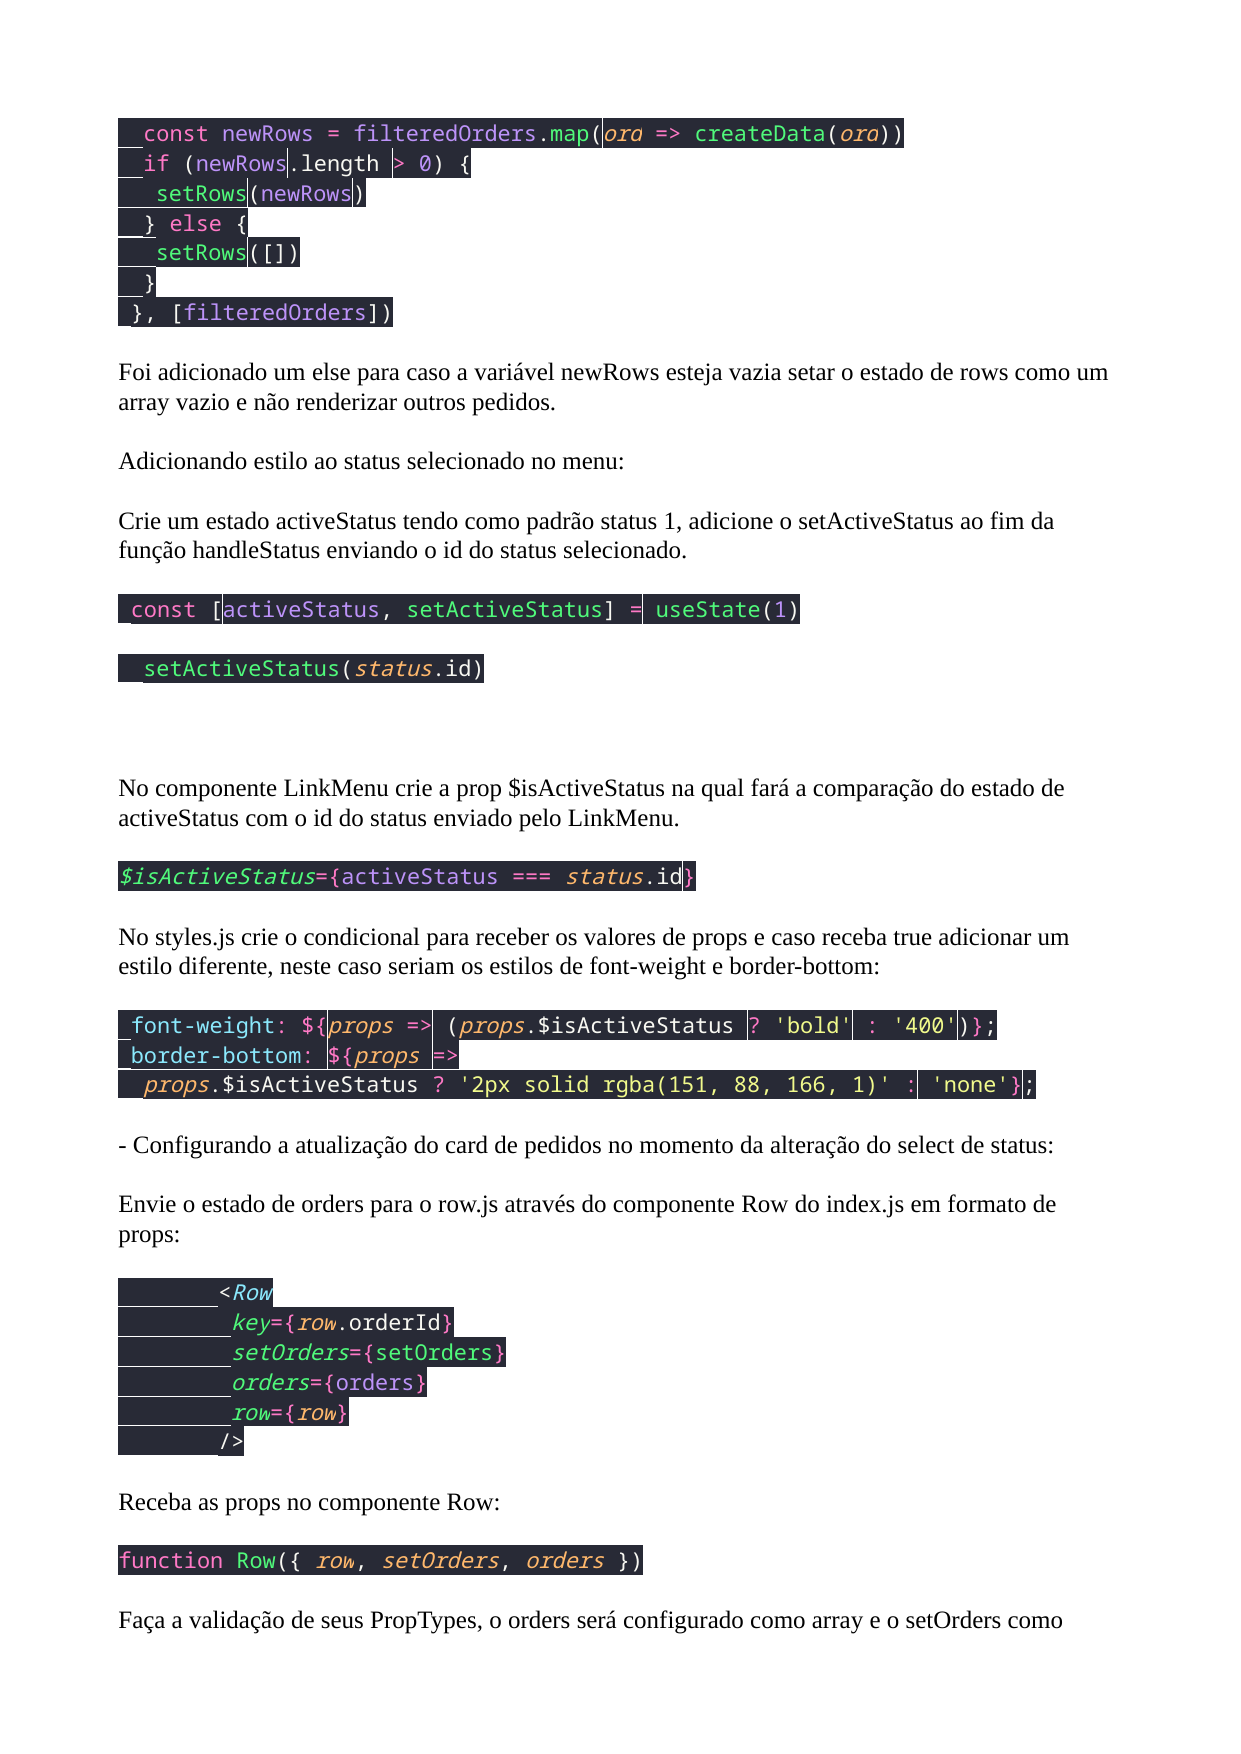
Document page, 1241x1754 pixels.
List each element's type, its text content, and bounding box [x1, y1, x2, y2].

text Receba as props no componente Row: [118, 1486, 1122, 1516]
text /> [118, 1426, 1122, 1456]
text key={row.orderId} [118, 1307, 1122, 1337]
text setOrders={setOrders} [118, 1337, 1122, 1367]
text const newRows = filteredOrders.map(ord => createData(ord)) [118, 118, 1122, 148]
text function Row({ row, setOrders, orders }) [118, 1545, 1122, 1575]
text Adicionando estilo ao status selecionado no menu: [118, 445, 1122, 475]
text Crie um estado activeStatus tendo como padrão status 1, adicione o setActiveStatus ao fim da função handleStatus enviando o id do status selecionado. [118, 505, 1122, 564]
text border-bottom: ${props => [118, 1040, 1122, 1069]
text Faça a validação de seus PropTypes, o orders será configurado como array e o setOrders como [118, 1605, 1122, 1634]
text orders={orders} [118, 1367, 1122, 1397]
text - Configurando a atualização do card de pedidos no momento da alteração do select de status: [118, 1129, 1122, 1159]
text } [118, 267, 1122, 297]
text Foi adicionado um else para caso a variável newRows esteja vazia setar o estado de rows como um array vazio e não renderizar outros pedidos. [118, 356, 1122, 416]
text if (newRows.length > 0) { [118, 148, 1122, 178]
text const [activeStatus, setActiveStatus] = useState(1) [118, 594, 1122, 624]
text row={row} [118, 1397, 1122, 1426]
text $isActiveStatus={activeStatus === status.id} [118, 861, 1122, 891]
text No styles.js crie o condicional para receber os valores de props e caso receba true adicionar um estilo diferente, neste caso seriam os estilos de font-weight e border-bottom: [118, 921, 1122, 980]
text } else { [118, 207, 1122, 237]
text setRows(newRows) [118, 178, 1122, 207]
text setActiveStatus(status.id) [118, 653, 1122, 683]
text setRows([]) [118, 237, 1122, 267]
text Envie o estado de orders para o row.js através do componente Row do index.js em formato de props: [118, 1188, 1122, 1248]
text <Row [118, 1277, 1122, 1307]
text props.$isActiveStatus ? '2px solid rgba(151, 88, 166, 1)' : 'none'}; [118, 1069, 1122, 1099]
text No componente LinkMenu crie a prop $isActiveStatus na qual fará a comparação do estado de activeStatus com o id do status enviado pelo LinkMenu. [118, 772, 1122, 832]
text font-weight: ${props => (props.$isActiveStatus ? 'bold' : '400')}; [118, 1010, 1122, 1040]
text }, [filteredOrders]) [118, 297, 1122, 327]
